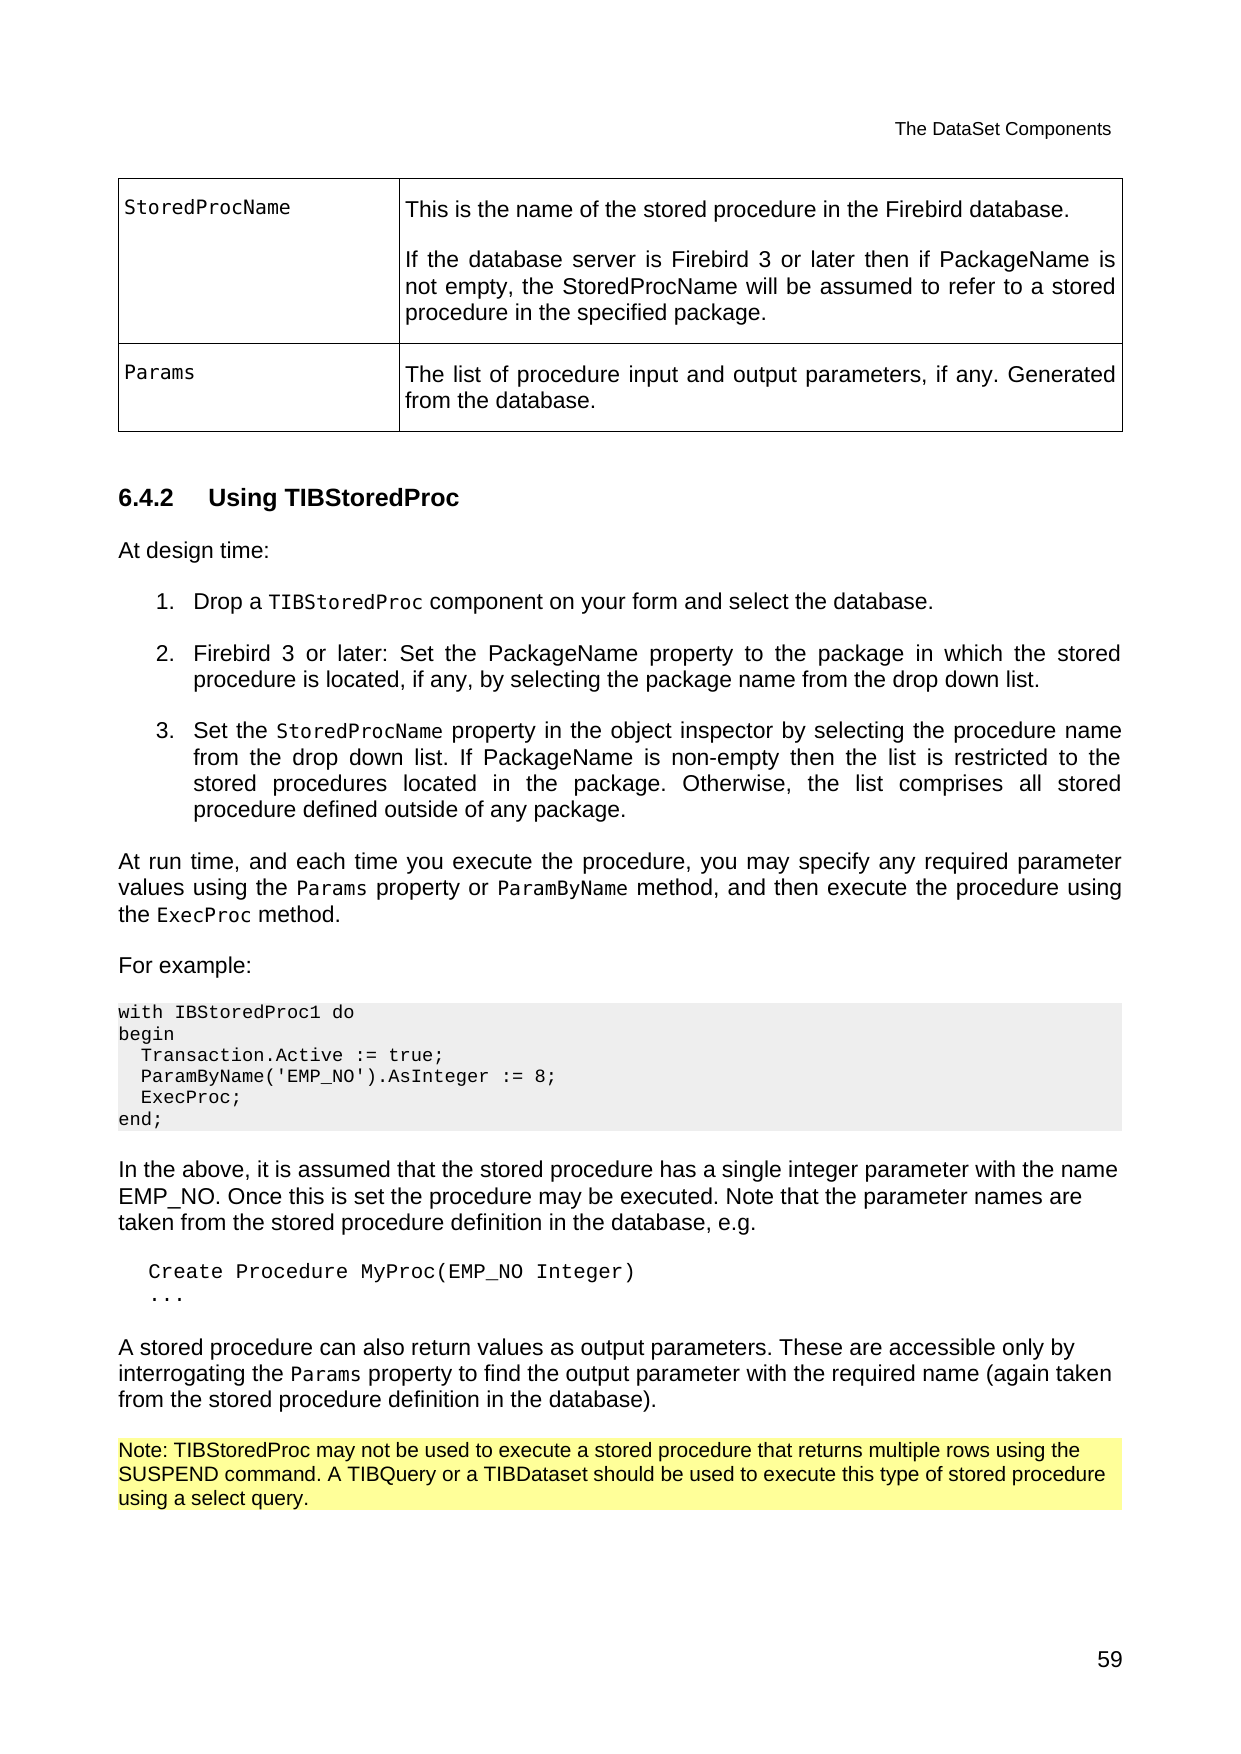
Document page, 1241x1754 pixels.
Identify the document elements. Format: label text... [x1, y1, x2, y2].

table_cell Params [119, 344, 399, 431]
text ParamByName('EMP_NO').AsInteger := 8; [118, 1067, 1122, 1088]
text end; [118, 1109, 1122, 1131]
list Firebird 3 or later: Set the PackageName property to the package in which the stored procedure is located, if any, by selecting the package name from the drop down list. [156, 640, 1122, 692]
list Drop a TIBStoredProc component on your form and select the database. [156, 588, 1122, 615]
table_cell The list of procedure input and output parameters, if any. Generated from the database. [400, 344, 1122, 431]
text ExecProc; [118, 1088, 1122, 1109]
subtitle Using TIBStoredProc [118, 483, 1122, 511]
text For example: [118, 952, 1122, 978]
text Create Procedure MyProc(EMP_NO Integer) [148, 1261, 1122, 1284]
text Note: TIBStoredProc may not be used to execute a stored procedure that returns multiple rows using the SUSPEND command. A TIBQuery or a TIBDataset should be used to execute this type of stored procedure using a select query. [118, 1438, 1122, 1510]
text At run time, and each time you execute the procedure, you may specify any required parameter values using the Params property or ParamByName method, and then execute the procedure using the ExecProc method. [118, 848, 1122, 927]
text In the above, it is assumed that the stored procedure has a single integer parameter with the name EMP_NO. Once this is set the procedure may be executed. Note that the parameter names are taken from the stored procedure definition in the database, e.g. [118, 1156, 1122, 1235]
text with IBStoredProc1 do [118, 1003, 1122, 1024]
text ... [148, 1284, 1122, 1308]
text begin [118, 1024, 1122, 1046]
text At design time: [118, 537, 1122, 563]
table_cell This is the name of the stored procedure in the Firebird database. If the database server is Firebird 3 or later then if PackageName is not empty, the StoredProcName will be assumed to refer to a stored procedure in the specified package. [400, 179, 1122, 343]
text Transaction.Active := true; [118, 1046, 1122, 1067]
list Set the StoredProcName property in the object inspector by selecting the procedure name from the drop down list. If PackageName is non-empty then the list is restricted to the stored procedures located in the package. Otherwise, the list comprises all stored procedure defined outside of any package. [156, 717, 1122, 823]
table_cell StoredProcName [119, 179, 399, 343]
text A stored procedure can also return values as output parameters. These are accessible only by interrogating the Params property to find the output parameter with the required name (again taken from the stored procedure definition in the database). [118, 1334, 1122, 1413]
